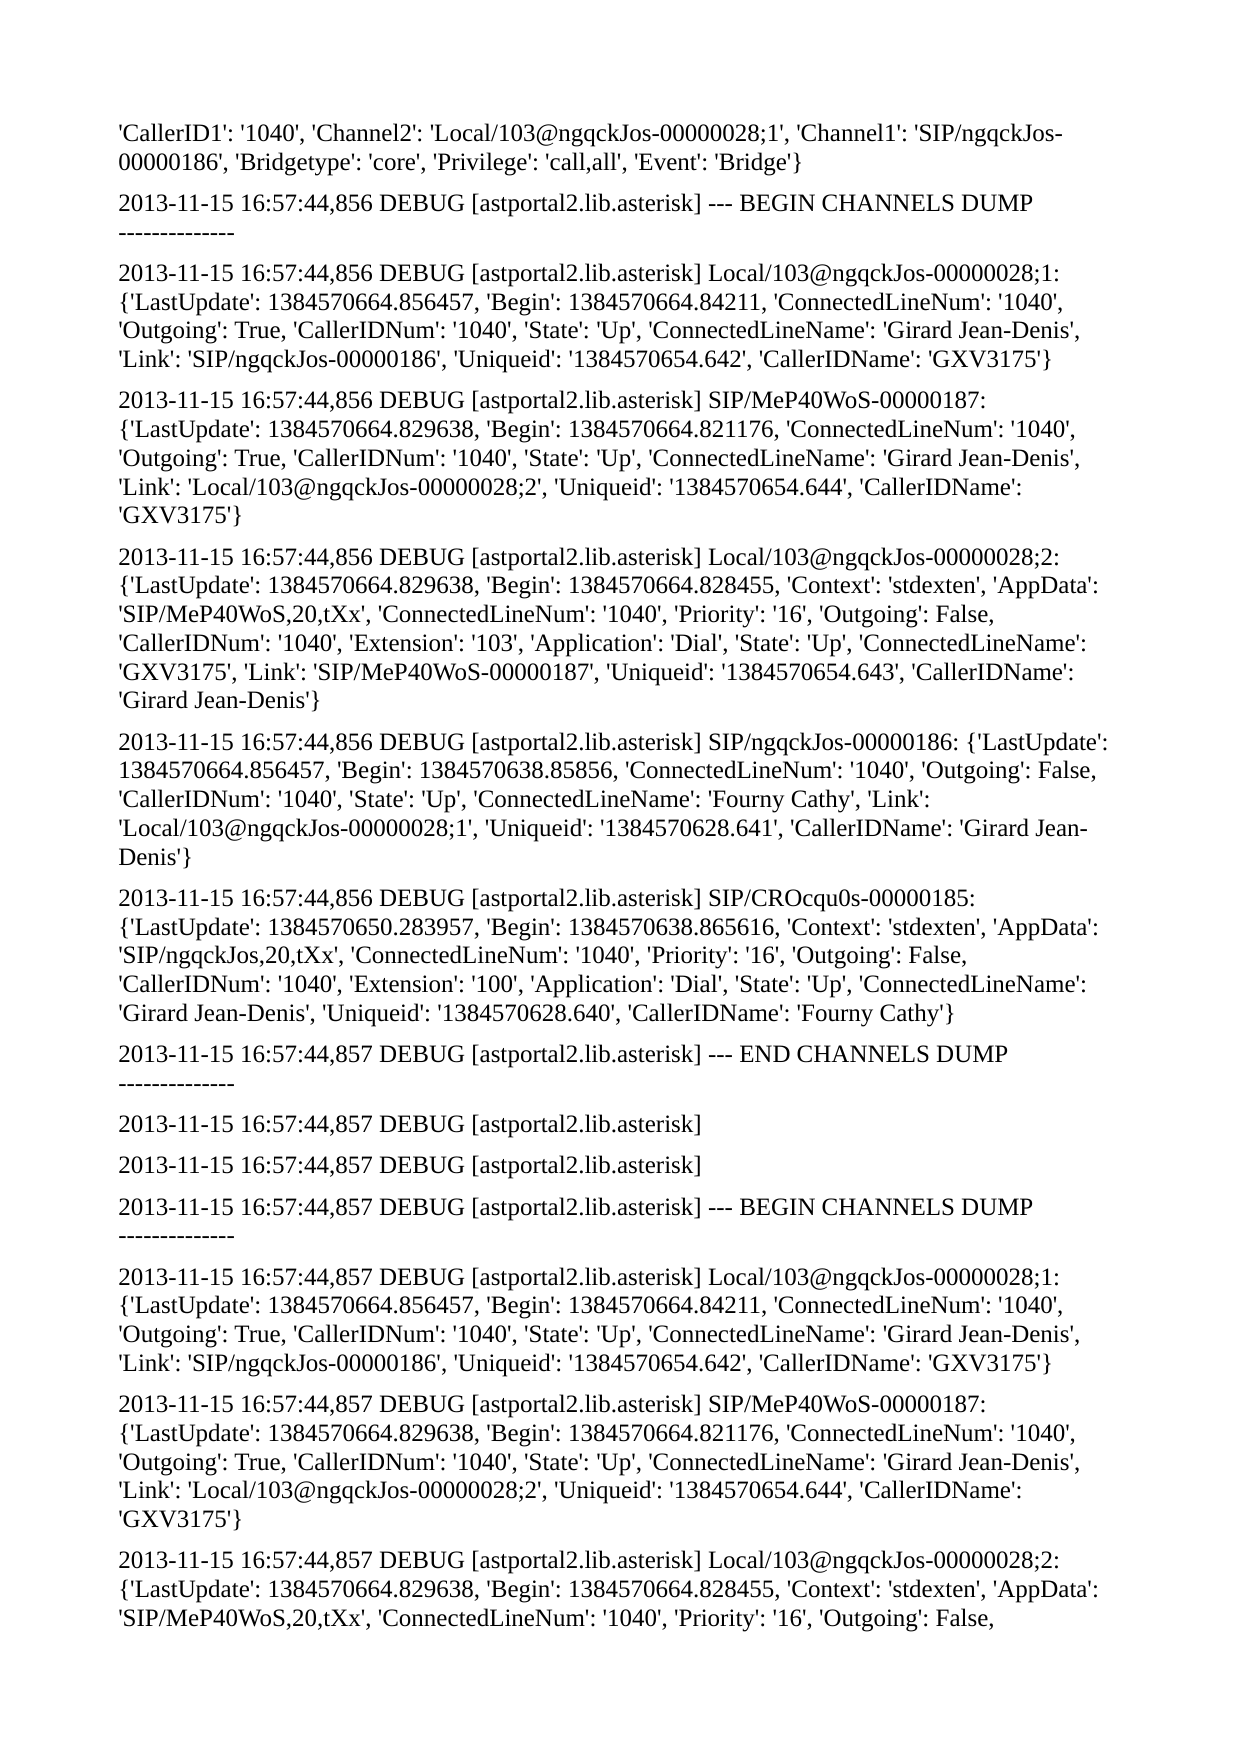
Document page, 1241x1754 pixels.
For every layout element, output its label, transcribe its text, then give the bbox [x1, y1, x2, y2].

text 2013-11-15 16:57:44,857 DEBUG [astportal2.lib.asterisk] [118, 1109, 1122, 1138]
text 2013-11-15 16:57:44,856 DEBUG [astportal2.lib.asterisk] SIP/CROcqu0s-00000185: {'LastUpdate': 1384570650.283957, 'Begin': 1384570638.865616, 'Context': 'stdexten', 'AppData': 'SIP/ngqckJos,20,tXx', 'ConnectedLineNum': '1040', 'Priority': '16', 'Outgoing': False, 'CallerIDNum': '1040', 'Extension': '100', 'Application': 'Dial', 'State': 'Up', 'ConnectedLineName': 'Girard Jean-Denis', 'Uniqueid': '1384570628.640', 'CallerIDName': 'Fourny Cathy'} [118, 883, 1122, 1027]
text 2013-11-15 16:57:44,856 DEBUG [astportal2.lib.asterisk] Local/103@ngqckJos-00000028;2: {'LastUpdate': 1384570664.829638, 'Begin': 1384570664.828455, 'Context': 'stdexten', 'AppData': 'SIP/MeP40WoS,20,tXx', 'ConnectedLineNum': '1040', 'Priority': '16', 'Outgoing': False, 'CallerIDNum': '1040', 'Extension': '103', 'Application': 'Dial', 'State': 'Up', 'ConnectedLineName': 'GXV3175', 'Link': 'SIP/MeP40WoS-00000187', 'Uniqueid': '1384570654.643', 'CallerIDName': 'Girard Jean-Denis'} [118, 542, 1122, 714]
text 2013-11-15 16:57:44,856 DEBUG [astportal2.lib.asterisk] --- BEGIN CHANNELS DUMP -------------- [118, 188, 1122, 246]
text 2013-11-15 16:57:44,857 DEBUG [astportal2.lib.asterisk] [118, 1151, 1122, 1179]
text 2013-11-15 16:57:44,856 DEBUG [astportal2.lib.asterisk] SIP/MeP40WoS-00000187: {'LastUpdate': 1384570664.829638, 'Begin': 1384570664.821176, 'ConnectedLineNum': '1040', 'Outgoing': True, 'CallerIDNum': '1040', 'State': 'Up', 'ConnectedLineName': 'Girard Jean-Denis', 'Link': 'Local/103@ngqckJos-00000028;2', 'Uniqueid': '1384570654.644', 'CallerIDName': 'GXV3175'} [118, 386, 1122, 529]
text 2013-11-15 16:57:44,857 DEBUG [astportal2.lib.asterisk] --- END CHANNELS DUMP -------------- [118, 1039, 1122, 1097]
text 2013-11-15 16:57:44,857 DEBUG [astportal2.lib.asterisk] --- BEGIN CHANNELS DUMP -------------- [118, 1192, 1122, 1249]
text 2013-11-15 16:57:44,857 DEBUG [astportal2.lib.asterisk] SIP/MeP40WoS-00000187: {'LastUpdate': 1384570664.829638, 'Begin': 1384570664.821176, 'ConnectedLineNum': '1040', 'Outgoing': True, 'CallerIDNum': '1040', 'State': 'Up', 'ConnectedLineName': 'Girard Jean-Denis', 'Link': 'Local/103@ngqckJos-00000028;2', 'Uniqueid': '1384570654.644', 'CallerIDName': 'GXV3175'} [118, 1389, 1122, 1533]
text 2013-11-15 16:57:44,856 DEBUG [astportal2.lib.asterisk] Local/103@ngqckJos-00000028;1: {'LastUpdate': 1384570664.856457, 'Begin': 1384570664.84211, 'ConnectedLineNum': '1040', 'Outgoing': True, 'CallerIDNum': '1040', 'State': 'Up', 'ConnectedLineName': 'Girard Jean-Denis', 'Link': 'SIP/ngqckJos-00000186', 'Uniqueid': '1384570654.642', 'CallerIDName': 'GXV3175'} [118, 258, 1122, 373]
text 2013-11-15 16:57:44,857 DEBUG [astportal2.lib.asterisk] Local/103@ngqckJos-00000028;1: {'LastUpdate': 1384570664.856457, 'Begin': 1384570664.84211, 'ConnectedLineNum': '1040', 'Outgoing': True, 'CallerIDNum': '1040', 'State': 'Up', 'ConnectedLineName': 'Girard Jean-Denis', 'Link': 'SIP/ngqckJos-00000186', 'Uniqueid': '1384570654.642', 'CallerIDName': 'GXV3175'} [118, 1262, 1122, 1377]
text 2013-11-15 16:57:44,857 DEBUG [astportal2.lib.asterisk] Local/103@ngqckJos-00000028;2: {'LastUpdate': 1384570664.829638, 'Begin': 1384570664.828455, 'Context': 'stdexten', 'AppData': 'SIP/MeP40WoS,20,tXx', 'ConnectedLineNum': '1040', 'Priority': '16', 'Outgoing': False, [118, 1546, 1122, 1632]
text 'CallerID1': '1040', 'Channel2': 'Local/103@ngqckJos-00000028;1', 'Channel1': 'SIP/ngqckJos-00000186', 'Bridgetype': 'core', 'Privilege': 'call,all', 'Event': 'Bridge'} [118, 118, 1122, 176]
text 2013-11-15 16:57:44,856 DEBUG [astportal2.lib.asterisk] SIP/ngqckJos-00000186: {'LastUpdate': 1384570664.856457, 'Begin': 1384570638.85856, 'ConnectedLineNum': '1040', 'Outgoing': False, 'CallerIDNum': '1040', 'State': 'Up', 'ConnectedLineName': 'Fourny Cathy', 'Link': 'Local/103@ngqckJos-00000028;1', 'Uniqueid': '1384570628.641', 'CallerIDName': 'Girard Jean-Denis'} [118, 727, 1122, 871]
